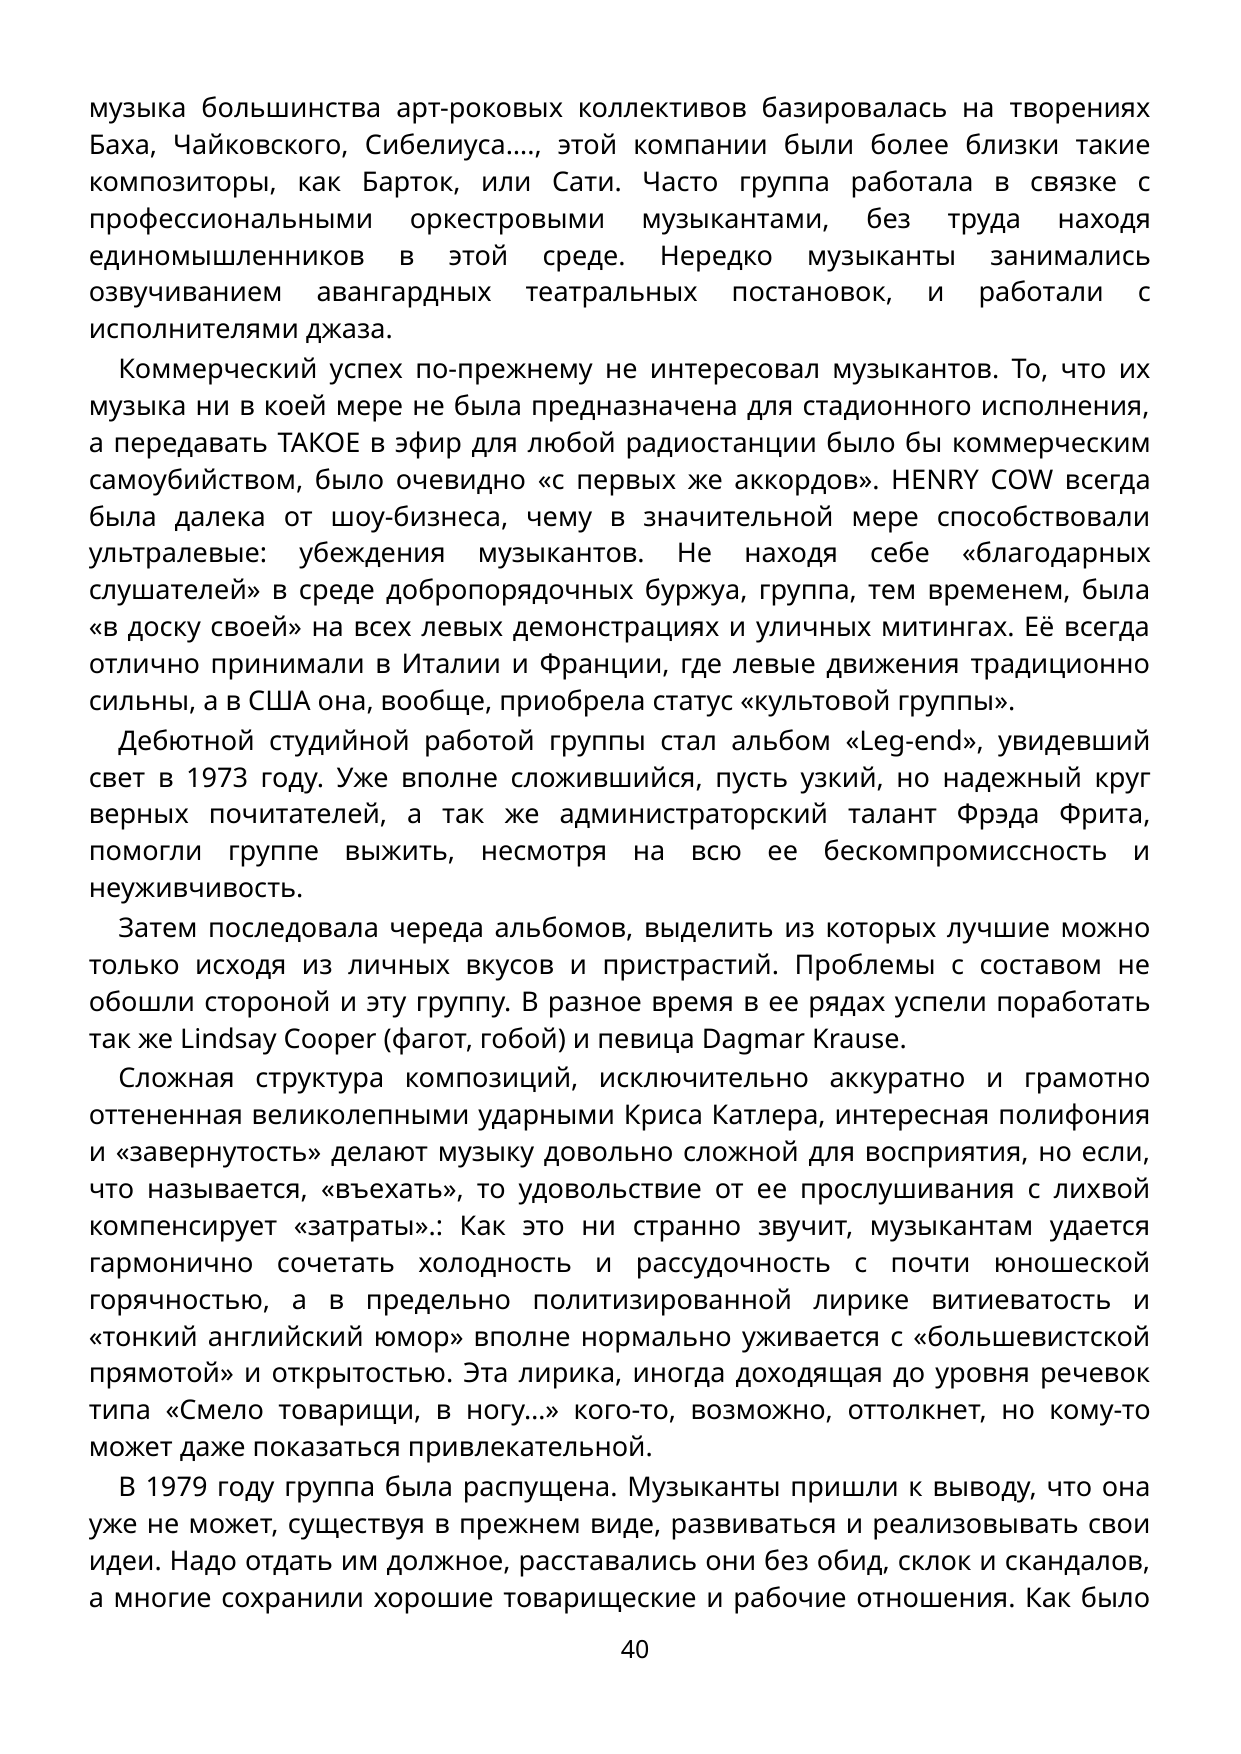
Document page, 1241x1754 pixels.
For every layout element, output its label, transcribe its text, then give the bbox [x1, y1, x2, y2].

text Затем последовала череда альбомов, выделить из которых лучшие можно только исходя из личных вкусов и пристрастий. Проблемы с составом не обошли стороной и эту группу. В разное время в ее рядах успели поработать так же Lindsay Cooper (фагот, гобой) и певица Dagmar Krause. [88, 908, 1152, 1056]
text музыка большинства арт-роковых коллективов базировалась на творениях Баха, Чайковского, Сибелиуса…., этой компании были более близки такие композиторы, как Барток, или Сати. Часто группа работала в связке с профессиональными оркестровыми музыкантами, без труда находя единомышленников в этой среде. Нередко музыканты занимались озвучиванием авангардных театральных постановок, и работали с исполнителями джаза. [88, 88, 1152, 347]
text Сложная структура композиций, исключительно аккуратно и грамотно оттененная великолепными ударными Криса Катлера, интересная полифония и «завернутость» делают музыку довольно сложной для восприятия, но если, что называется, «въехать», то удовольствие от ее прослушивания с лихвой компенсирует «затраты».: Как это ни странно звучит, музыкантам удается гармонично сочетать холодность и рассудочность с почти юношеской горячностью, а в предельно политизированной лирике витиеватость и «тонкий английский юмор» вполне нормально уживается с «большевистской прямотой» и открытостью. Эта лирика, иногда доходящая до уровня речевок типа «Смело товарищи, в ногу…» кого-то, возможно, оттолкнет, но кому-то может даже показаться привлекательной. [88, 1059, 1152, 1464]
text Дебютной студийной работой группы стал альбом «Leg-end», увидевший свет в 1973 году. Уже вполне сложившийся, пусть узкий, но надежный круг верных почитателей, а так же администраторский талант Фрэда Фрита, помогли группе выжить, несмотря на всю ее бескомпромиссность и неуживчивость. [88, 721, 1152, 906]
text Коммерческий успех по-прежнему не интересовал музыкантов. То, что их музыка ни в коей мере не была предназначена для стадионного исполнения, а передавать ТАКОЕ в эфир для любой радиостанции было бы коммерческим самоубийством, было очевидно «с первых же аккордов». HENRY COW всегда была далека от шоу-бизнеса, чему в значительной мере способствовали ультралевые: убеждения музыкантов. Не находя себе «благодарных слушателей» в среде добропорядочных буржуа, группа, тем временем, была «в доску своей» на всех левых демонстрациях и уличных митингах. Её всегда отлично принимали в Италии и Франции, где левые движения традиционно сильны, а в США она, вообще, приобрела статус «культовой группы». [88, 349, 1152, 718]
text В 1979 году группа была распущена. Музыканты пришли к выводу, что она уже не может, существуя в прежнем виде, развиваться и реализовывать свои идеи. Надо отдать им должное, расставались они без обид, склок и скандалов, а многие сохранили хорошие товарищеские и рабочие отношения. Как было [88, 1467, 1152, 1615]
